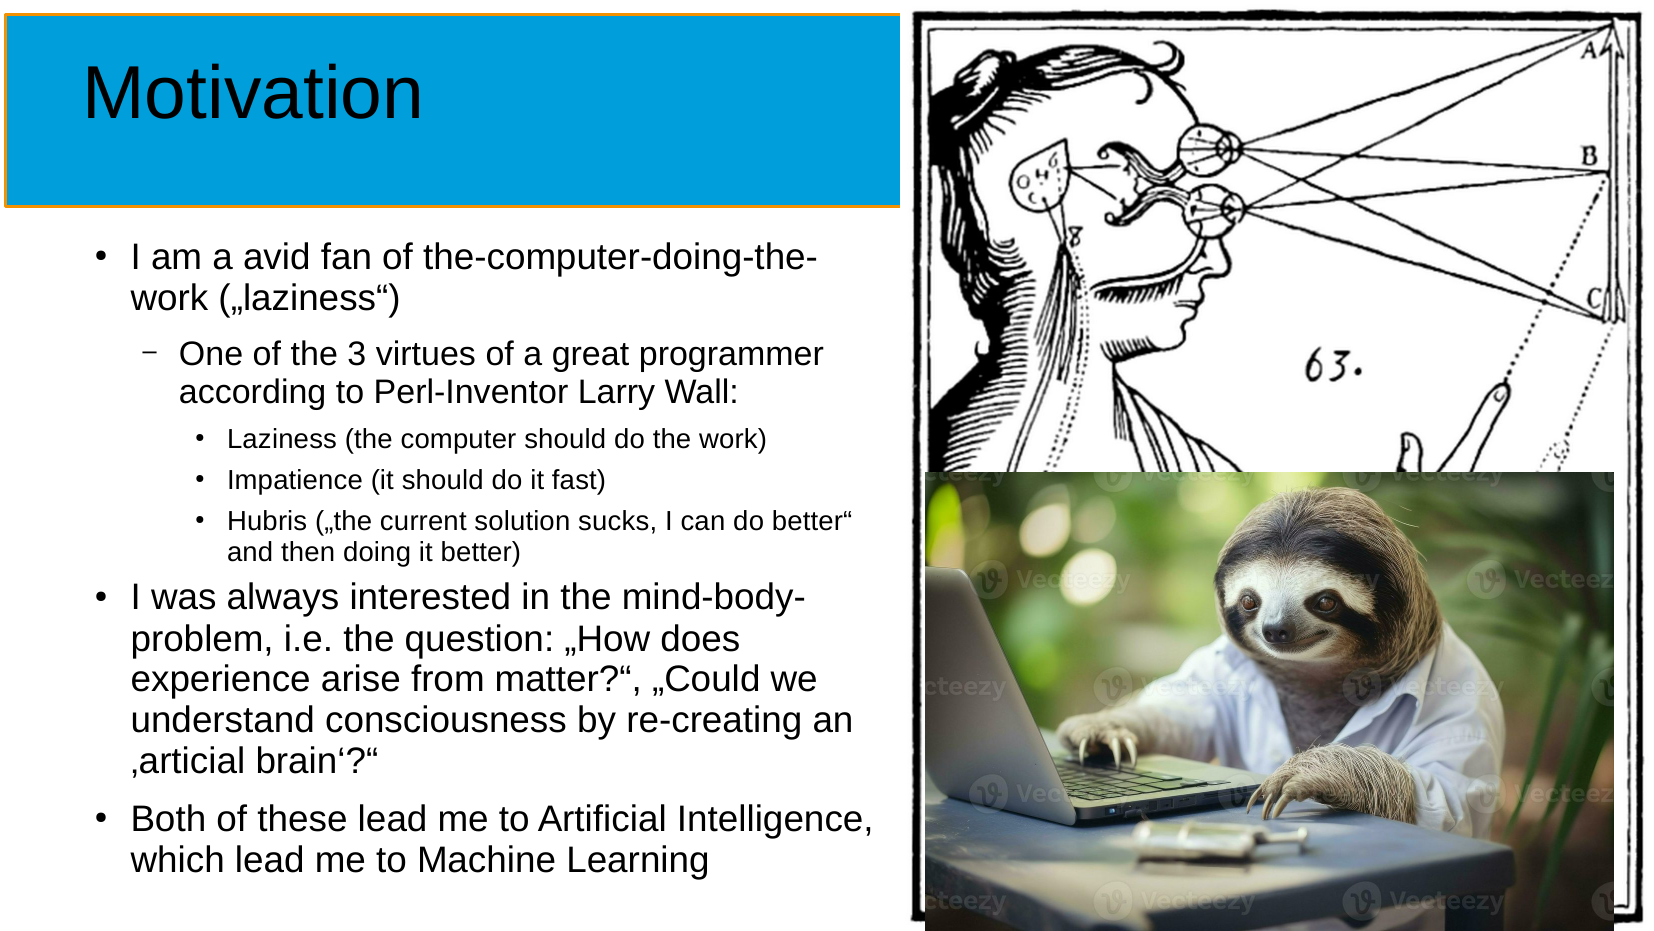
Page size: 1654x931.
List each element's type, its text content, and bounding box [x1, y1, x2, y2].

list I am a avid fan of the-computer-doing-the-work („laziness“) One of the 3 virtues of a great programmer according to Perl-Inventor Larry Wall: Laziness (the computer should do the work) Impatience (it should do it fast) Hubris („the current solution sucks, I can do better“ and then doing it better) I was always interested in the mind-body-problem, i.e. the question: „How does experience arise from matter?“, „Could we understand consciousness by re-creating an ‚articial brain‘?“ Both of these lead me to Artificial Intelligence, which lead me to Machine Learning [82, 236, 886, 916]
picture [900, 0, 1654, 931]
title Motivation [82, 0, 900, 189]
